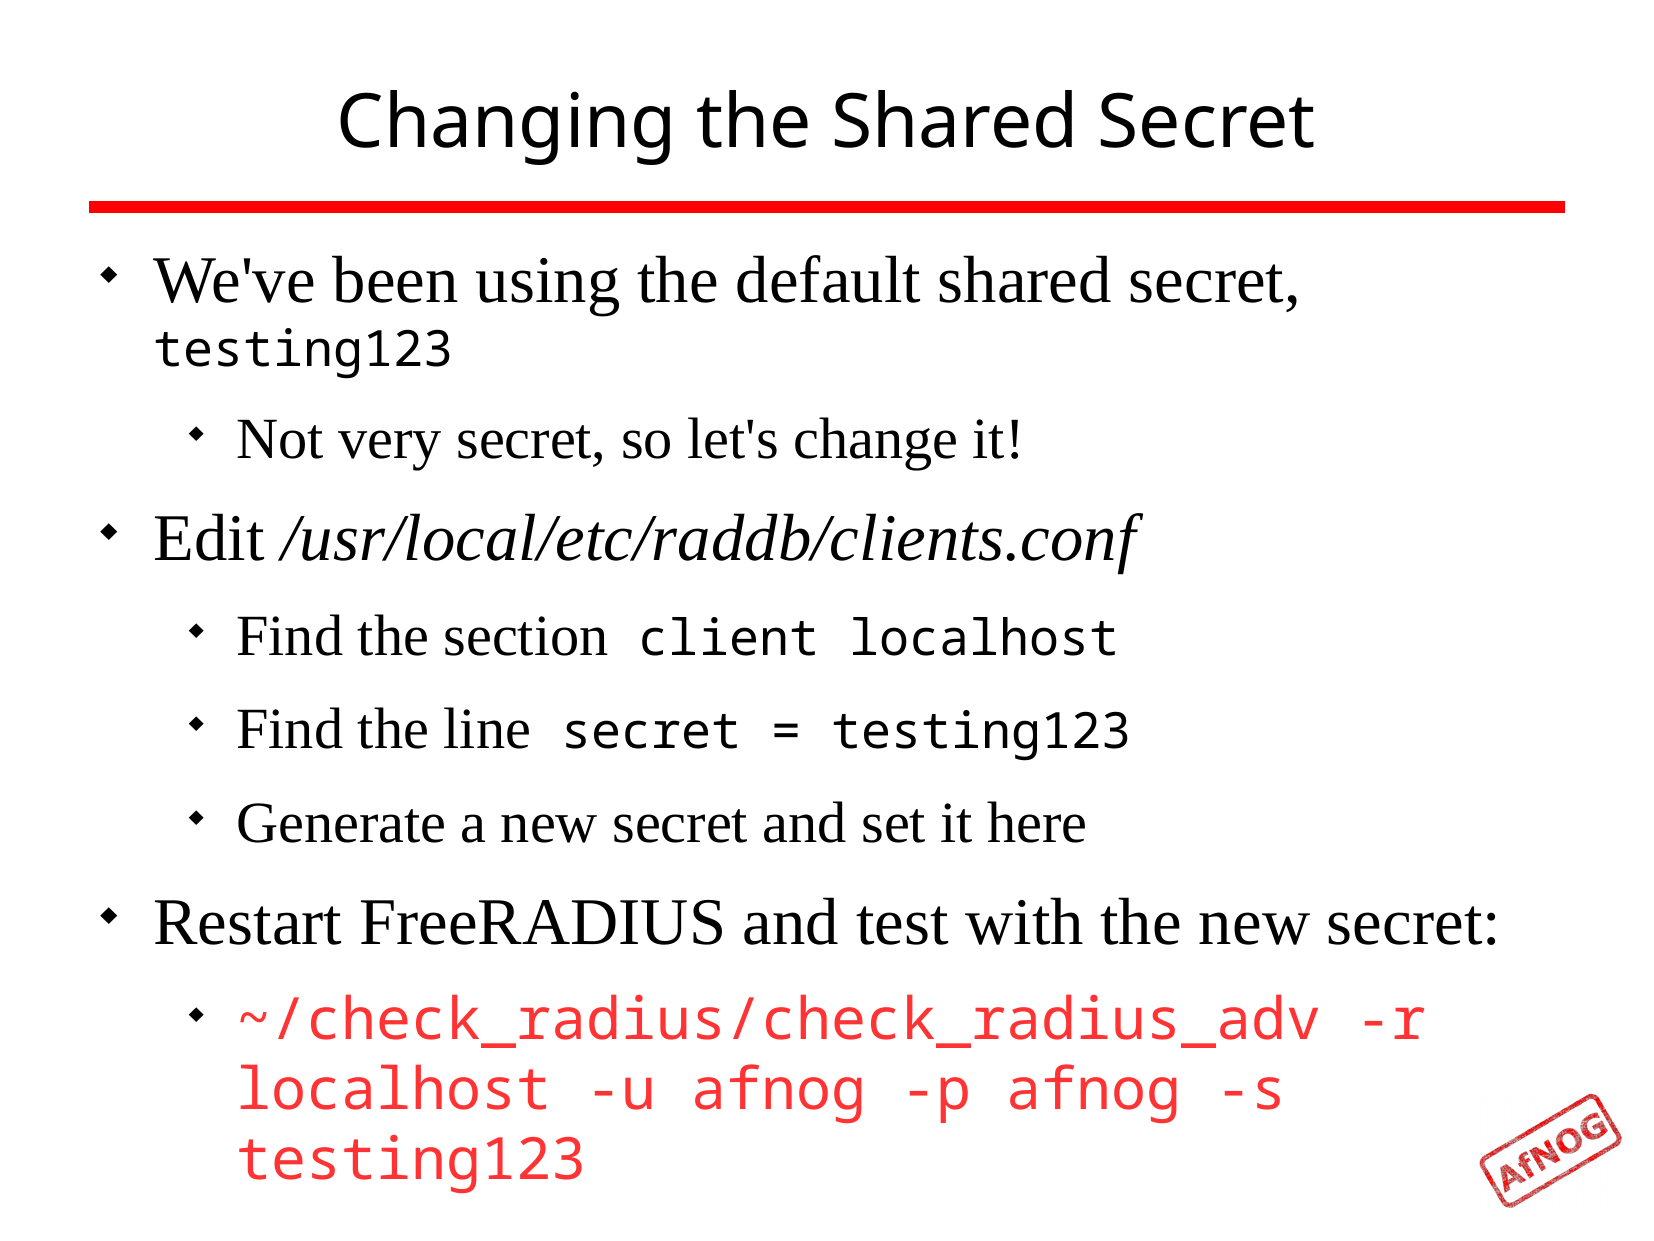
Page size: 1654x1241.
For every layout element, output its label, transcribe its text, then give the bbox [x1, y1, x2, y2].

title Changing the Shared Secret [82, 29, 1571, 207]
picture [1476, 1090, 1625, 1211]
list We've been using the default shared secret, testing123 Not very secret, so let's change it! Edit /usr/local/etc/raddb/clients.conf Find the section client localhost Find the line secret = testing123 Generate a new secret and set it here Restart FreeRADIUS and test with the new secret: ~/check_radius/check_radius_adv -r localhost -u afnog -p afnog -s testing123 [82, 236, 1571, 1152]
